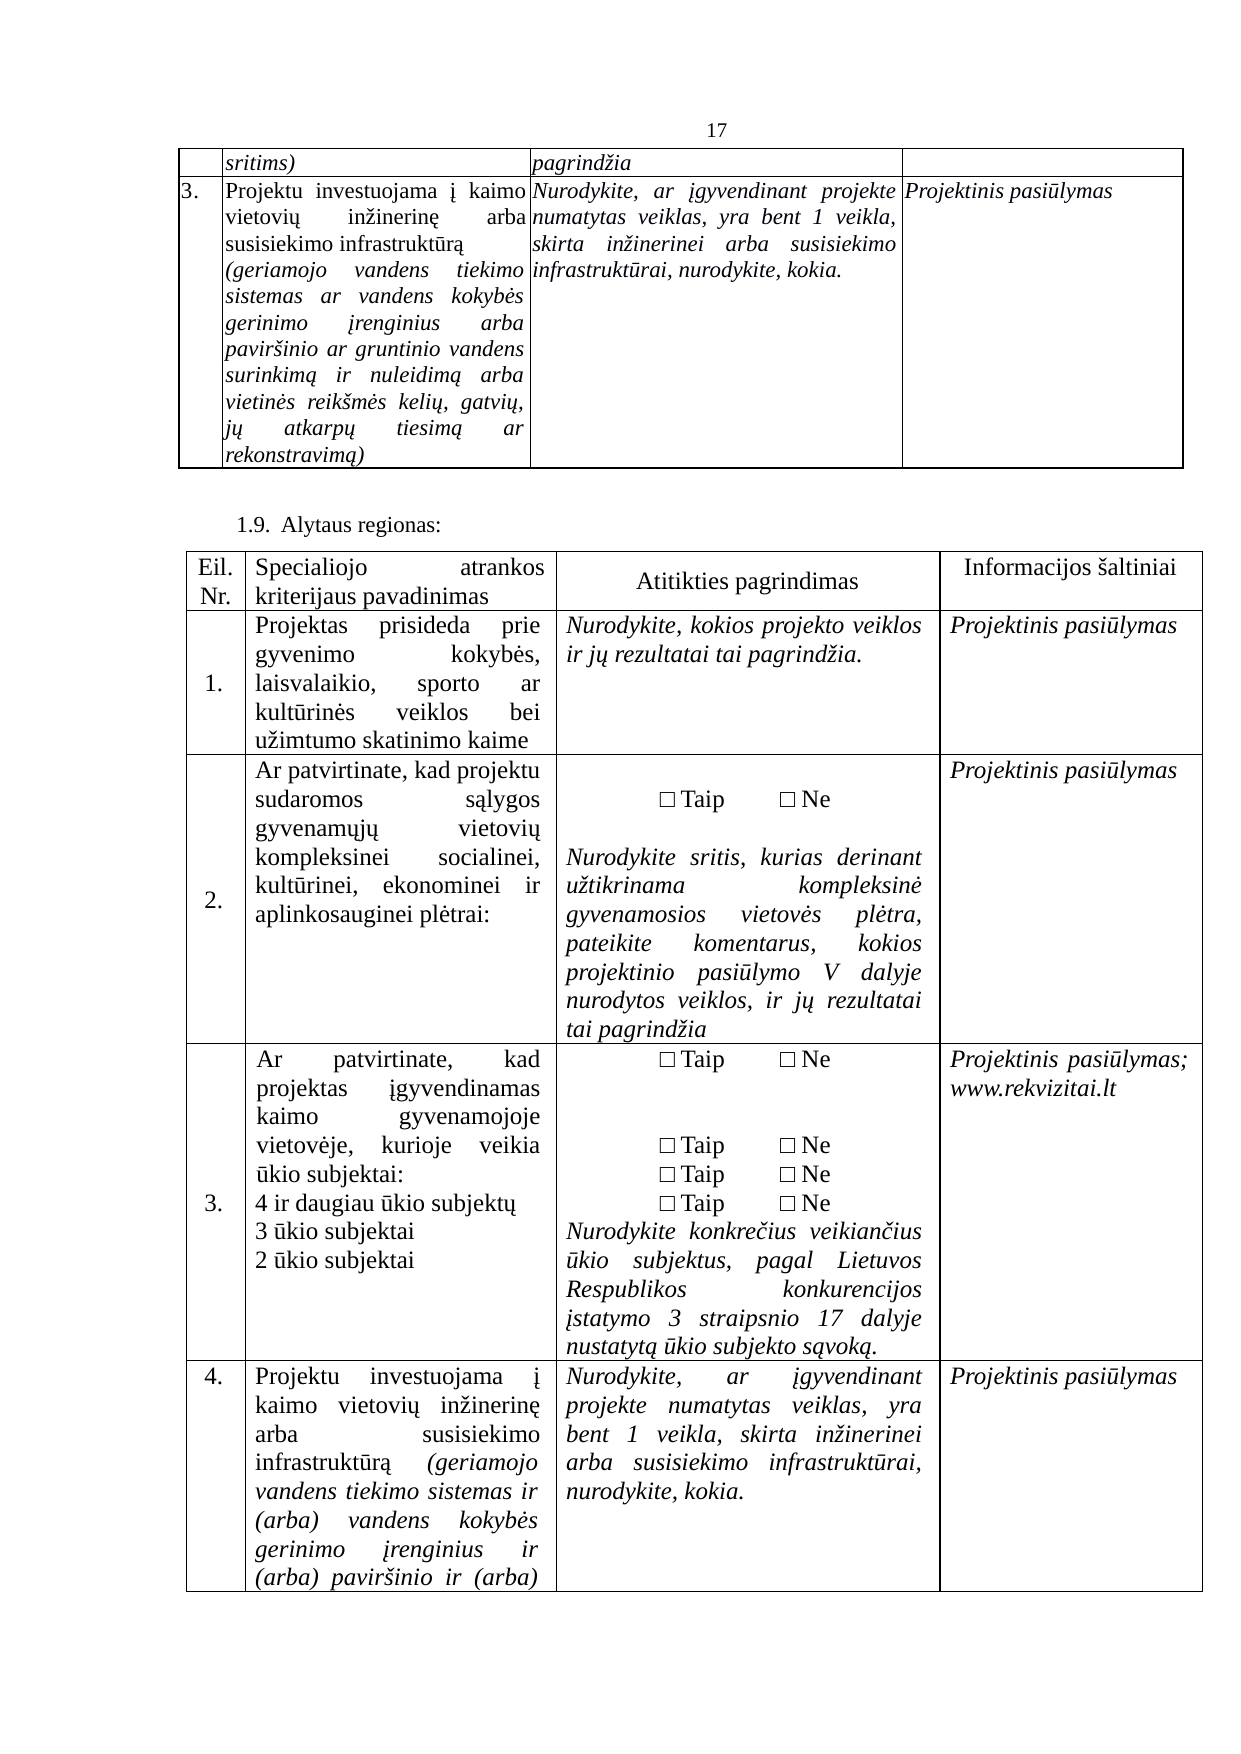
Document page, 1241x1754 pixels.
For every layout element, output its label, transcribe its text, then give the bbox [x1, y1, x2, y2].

text 1.9. Alytaus regionas: [177, 512, 1181, 538]
table_cell Projektu investuojama į kaimo vietovių inžinerinę arba susisiekimo infrastruktūrą (geriamojo vandens tiekimo sistemas ar vandens kokybės gerinimo įrenginius arba paviršinio ar gruntinio vandens surinkimą ir nuleidimą arba vietinės reikšmės kelių, gatvių, jų atkarpų tiesimą ar rekonstravimą) [223, 177, 530, 467]
table_cell Ar patvirtinate, kad projektas įgyvendinamas kaimo gyvenamojoje vietovėje, kurioje veikia ūkio subjektai: 4 ir daugiau ūkio subjektų 3 ūkio subjektai 2 ūkio subjektai [246, 1044, 556, 1360]
table_header Eil. Nr. [187, 552, 245, 609]
table_cell Projektas prisideda prie gyvenimo kokybės, laisvalaikio, sporto ar kultūrinės veiklos bei užimtumo skatinimo kaime [246, 611, 556, 754]
table_cell Projektu investuojama į kaimo vietovių inžinerinę arba susisiekimo infrastruktūrą (geriamojo vandens tiekimo sistemas ir (arba) vandens kokybės gerinimo įrenginius ir (arba) paviršinio ir (arba) [246, 1361, 556, 1591]
table_cell pagrindžia [531, 149, 902, 176]
table_cell 1. [187, 611, 245, 754]
table_cell Nurodykite, ar įgyvendinant projekte numatytas veiklas, yra bent 1 veikla, skirta inžinerinei arba susisiekimo infrastruktūrai, nurodykite, kokia. [557, 1361, 939, 1591]
table_cell Ar patvirtinate, kad projektu sudaromos sąlygos gyvenamųjų vietovių kompleksinei socialinei, kultūrinei, ekonominei ir aplinkosauginei plėtrai: [246, 755, 556, 1043]
table_cell Projektinis pasiūlymas [941, 611, 1202, 754]
table_cell Projektinis pasiūlymas [903, 177, 1182, 467]
table_header Specialiojo atrankos kriterijaus pavadinimas [246, 552, 556, 609]
table_header Atitikties pagrindimas [557, 552, 939, 609]
table_cell 3. [180, 177, 222, 467]
table_header Informacijos šaltiniai [941, 552, 1202, 609]
table_cell 4. [187, 1361, 245, 1591]
table_cell □ Taip □ Ne □ Taip □ Ne □ Taip □ Ne □ Taip □ Ne Nurodykite konkrečius veikiančius ūkio subjektus, pagal Lietuvos Respublikos konkurencijos įstatymo 3 straipsnio 17 dalyje nustatytą ūkio subjekto sąvoką. [557, 1044, 939, 1360]
table_cell [903, 149, 1182, 176]
table_cell 2. [187, 755, 245, 1043]
table_cell Projektinis pasiūlymas [941, 755, 1202, 1043]
table_cell Projektinis pasiūlymas [941, 1361, 1202, 1591]
table_cell Nurodykite, ar įgyvendinant projekte numatytas veiklas, yra bent 1 veikla, skirta inžinerinei arba susisiekimo infrastruktūrai, nurodykite, kokia. [531, 177, 902, 467]
table_cell sritims) [223, 149, 530, 176]
table_cell □ Taip □ Ne Nurodykite sritis, kurias derinant užtikrinama kompleksinė gyvenamosios vietovės plėtra, pateikite komentarus, kokios projektinio pasiūlymo V dalyje nurodytos veiklos, ir jų rezultatai tai pagrindžia [557, 755, 939, 1043]
table_cell 3. [187, 1044, 245, 1360]
table_cell Nurodykite, kokios projekto veiklos ir jų rezultatai tai pagrindžia. [557, 611, 939, 754]
table_cell Projektinis pasiūlymas; www.rekvizitai.lt [941, 1044, 1202, 1360]
table_cell [180, 149, 222, 176]
